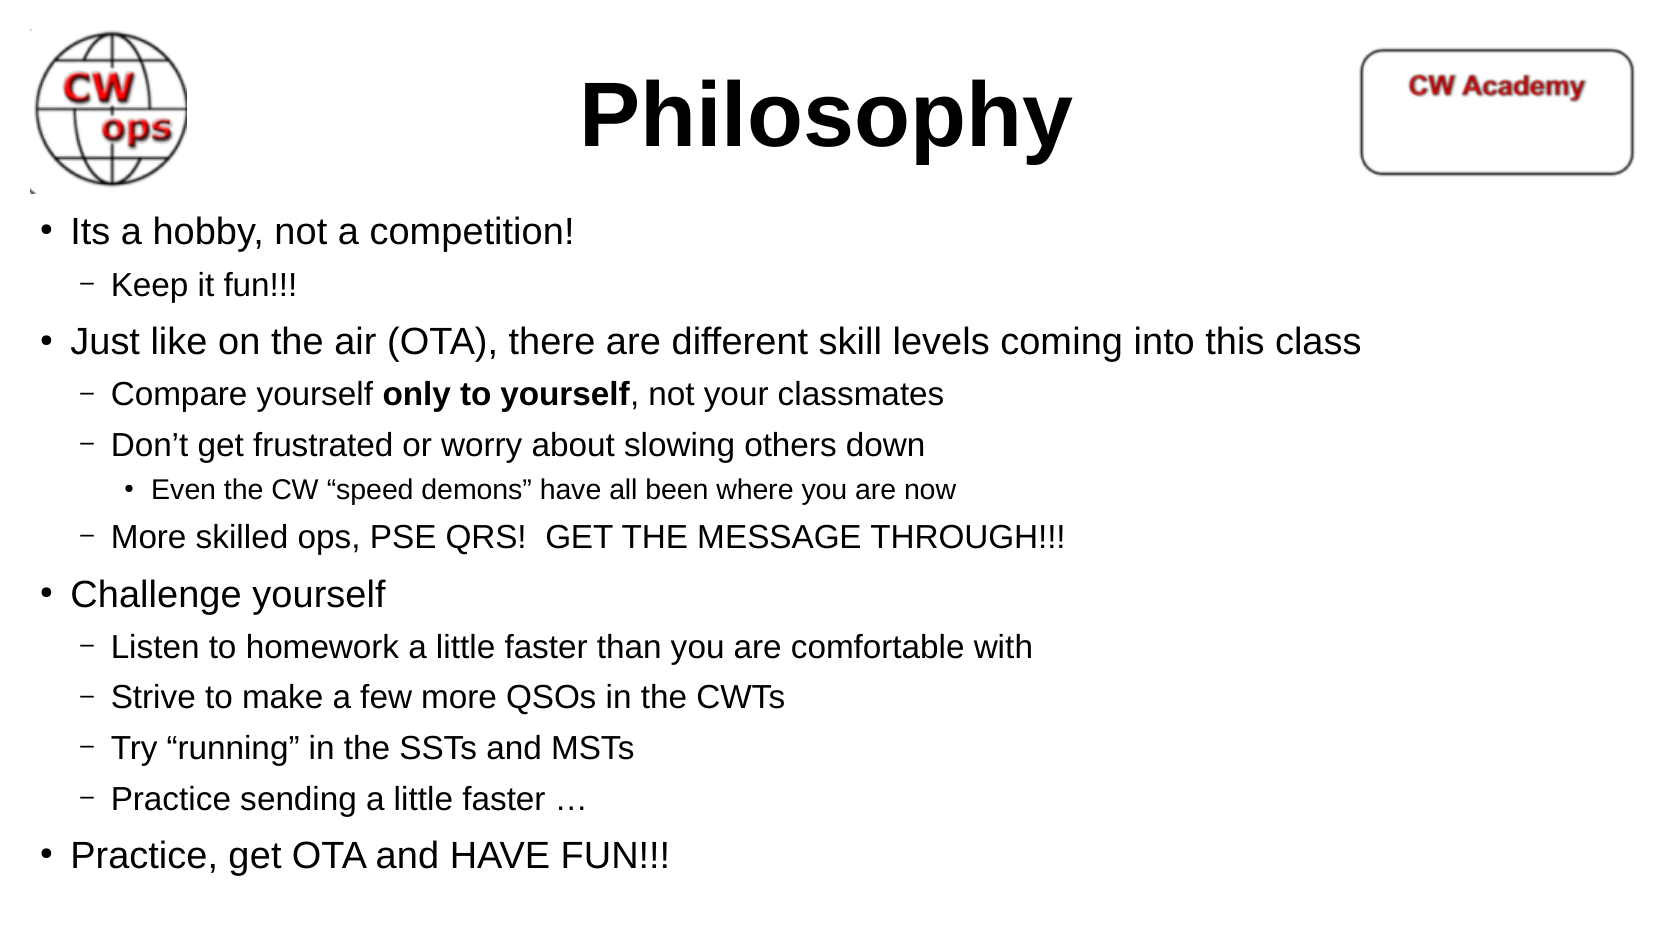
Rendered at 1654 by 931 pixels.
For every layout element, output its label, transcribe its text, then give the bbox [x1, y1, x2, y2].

picture [1571, 37, 1640, 186]
title Philosophy [82, 37, 1571, 193]
picture [30, 29, 187, 194]
list Its a hobby, not a competition! Keep it fun!!! Just like on the air (OTA), there are different skill levels coming into this class Compare yourself only to yourself, not your classmates Don’t get frustrated or worry about slowing others down Even the CW “speed demons” have all been where you are now More skilled ops, PSE QRS! GET THE MESSAGE THROUGH!!! Challenge yourself Listen to homework a little faster than you are comfortable with Strive to make a few more QSOs in the CWTs Try “running” in the SSTs and MSTs Practice sending a little faster … Practice, get OTA and HAVE FUN!!! [30, 210, 1591, 886]
